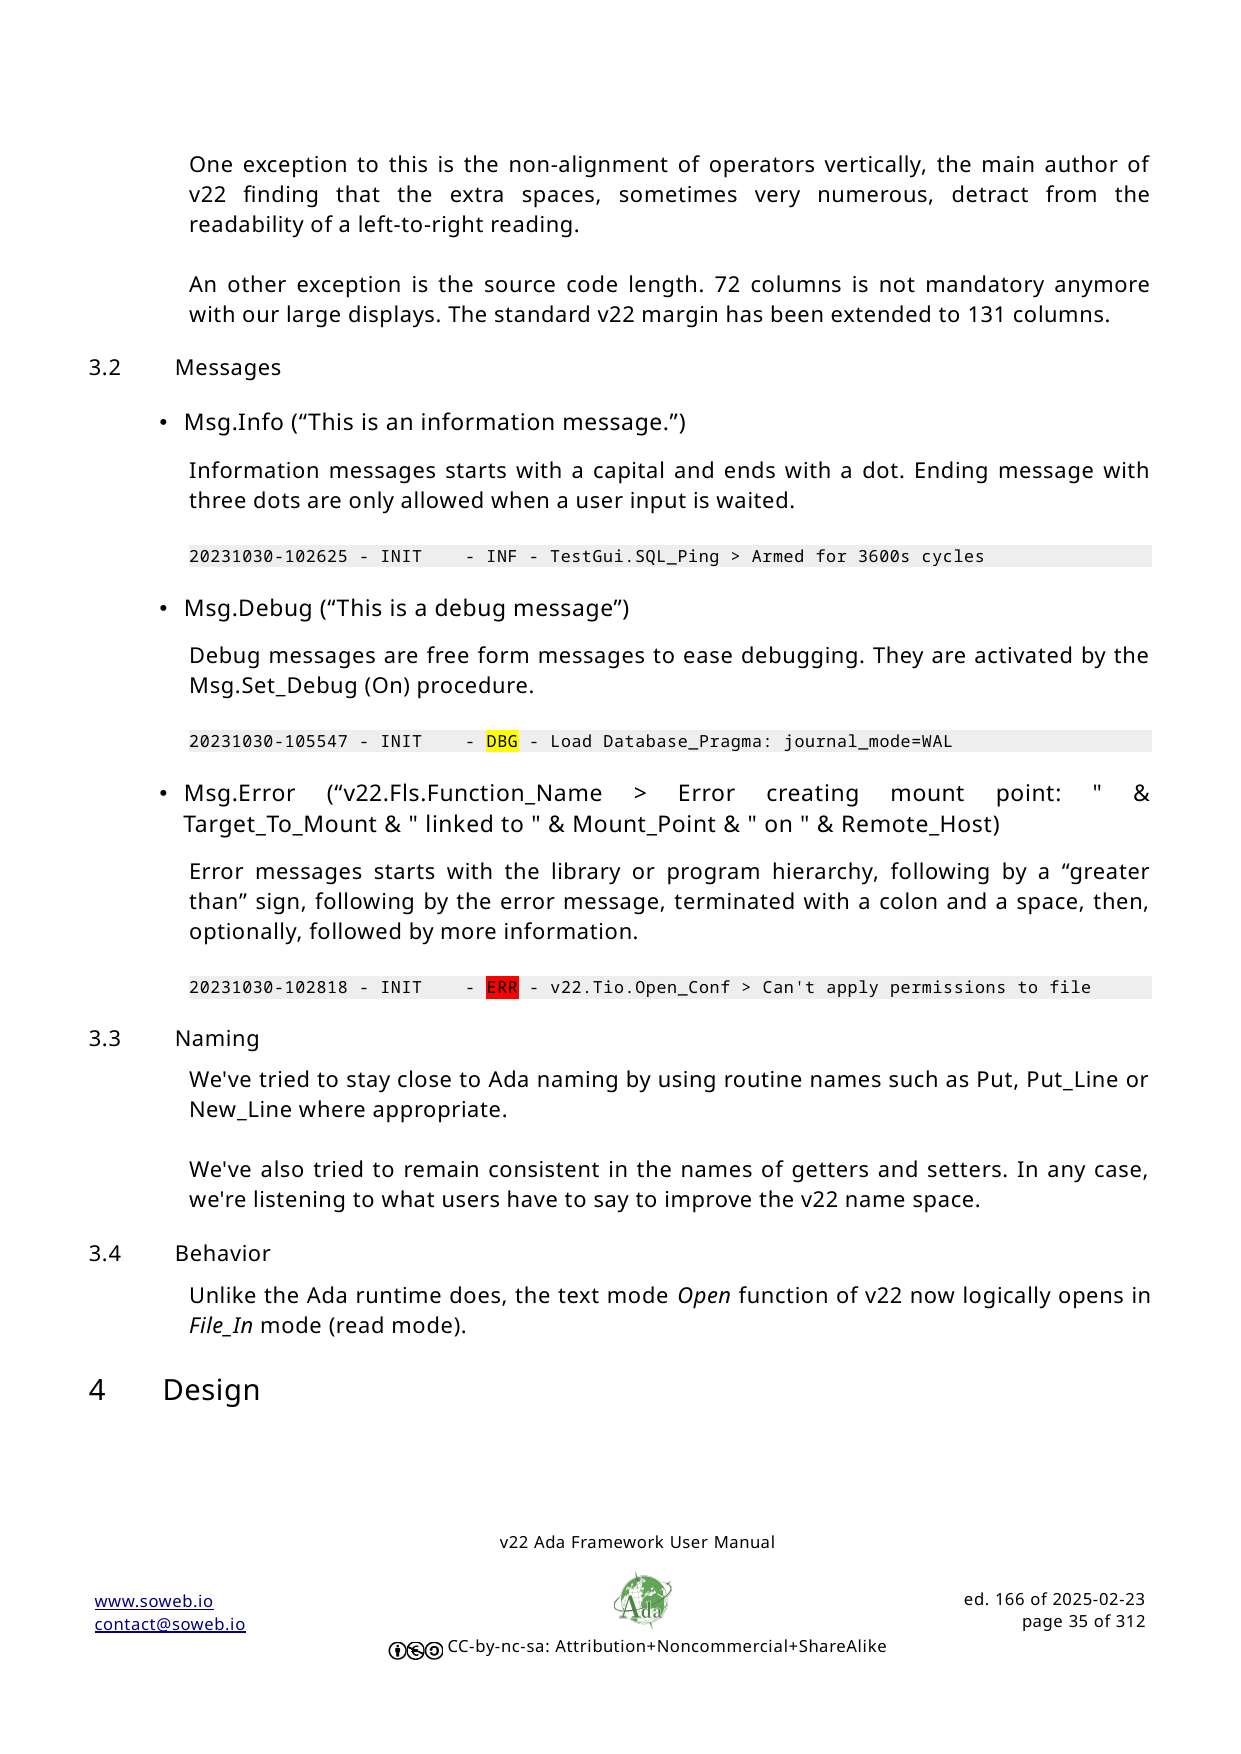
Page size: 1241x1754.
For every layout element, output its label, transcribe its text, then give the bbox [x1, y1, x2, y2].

subtitle Msg.Debug (“This is a debug message”) [159, 591, 1152, 622]
subtitle Behavior [88, 1238, 1152, 1268]
text Error messages starts with the library or program hierarchy, following by a “greater than” sign, following by the error message, terminated with a colon and a space, then, optionally, followed by more information. [189, 856, 1152, 946]
picture [613, 1571, 672, 1630]
text 20231030-102625 - INIT - INF - TestGui.SQL_Ping > Armed for 3600s cycles [189, 545, 1152, 567]
subtitle Design [88, 1369, 1152, 1408]
text Debug messages are free form messages to ease debugging. They are activated by the Msg.Set_Debug (On) procedure. [189, 640, 1152, 700]
subtitle Msg.Error (“v22.Fls.Function_Name > Error creating mount point: " & Target_To_Mount & " linked to " & Mount_Point & " on " & Remote_Host) [159, 776, 1152, 838]
text An other exception is the source code length. 72 columns is not mandatory anymore with our large displays. The standard v22 margin has been extended to 131 columns. [189, 268, 1152, 328]
text One exception to this is the non-alignment of operators vertically, the main author of v22 finding that the extra spaces, sometimes very numerous, detract from the readability of a left-to-right reading. [189, 148, 1152, 238]
text Unlike the Ada runtime does, the text mode Open function of v22 now logically opens in File_In mode (read mode). [189, 1279, 1152, 1339]
text 20231030-105547 - INIT - DBG - Load Database_Pragma: journal_mode=WAL [189, 730, 1152, 752]
picture [388, 1642, 443, 1660]
subtitle Msg.Info (“This is an information message.”) [159, 406, 1152, 437]
text We've tried to stay close to Ada naming by using routine names such as Put, Put_Line or New_Line where appropriate. [189, 1064, 1152, 1124]
text We've also tried to remain consistent in the names of getters and setters. In any case, we're listening to what users have to say to improve the v22 name space. [189, 1154, 1152, 1214]
subtitle Naming [88, 1022, 1152, 1052]
text 20231030-102818 - INIT - ERR - v22.Tio.Open_Conf > Can't apply permissions to file [189, 976, 1152, 999]
subtitle Messages [88, 352, 1152, 382]
text Information messages starts with a capital and ends with a dot. Ending message with three dots are only allowed when a user input is waited. [189, 455, 1152, 515]
